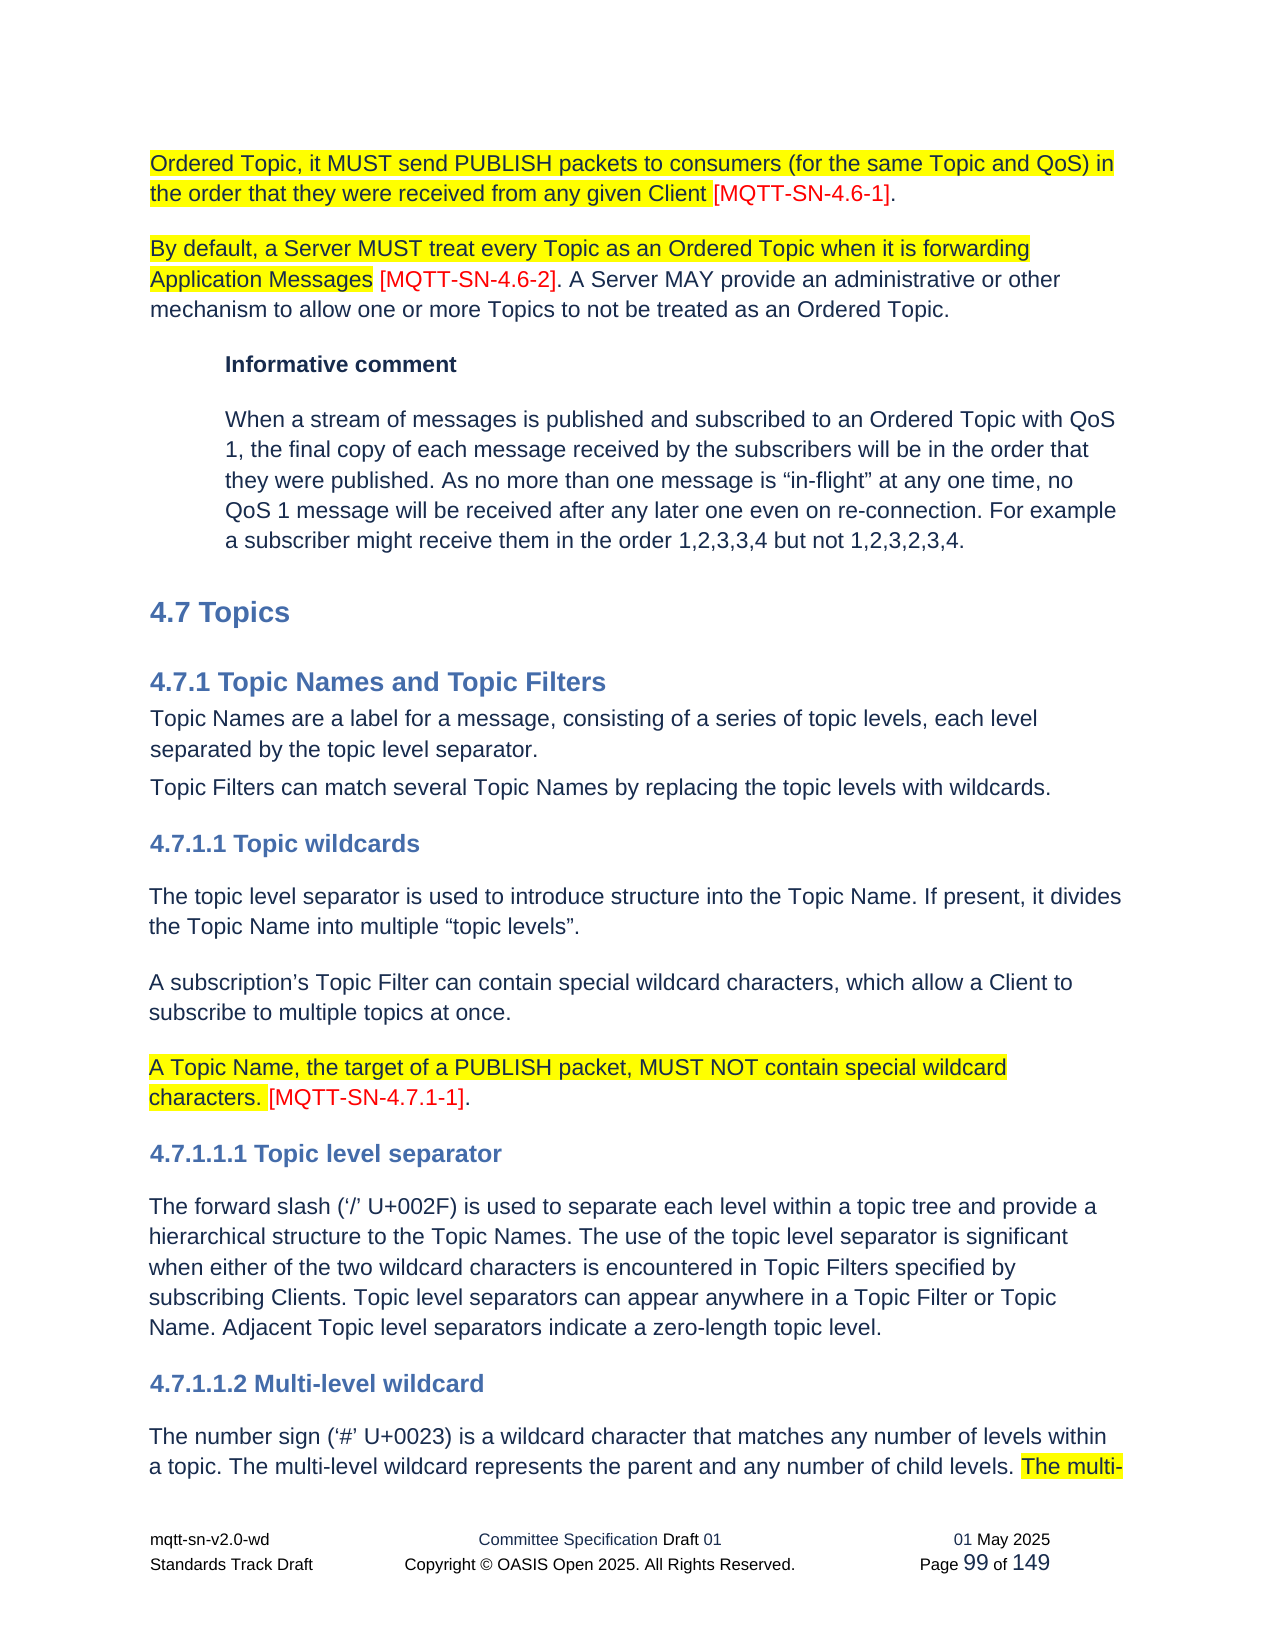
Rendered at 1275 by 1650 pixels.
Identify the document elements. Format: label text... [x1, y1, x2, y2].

text Ordered Topic, it MUST send PUBLISH packets to consumers (for the same Topic and QoS) in the order that they were received from any given Client [MQTT-SN-4.6-1]. [150, 150, 1125, 207]
text The number sign (‘#’ U+0023) is a wildcard character that matches any number of levels within a topic. The multi-level wildcard represents the parent and any number of child levels. The multi- [148, 1423, 1124, 1479]
text When a stream of messages is published and subscribed to an Ordered Topic with QoS 1, the final copy of each message received by the subscribers will be in the order that they were published. As no more than one message is “in-flight” at any one time, no QoS 1 message will be received after any later one even on re-connection. For example a subscriber might receive them in the order 1,2,3,3,4 but not 1,2,3,2,3,4. [225, 406, 1125, 553]
text A Topic Name, the target of a PUBLISH packet, MUST NOT contain special wildcard characters. [MQTT-SN-4.7.1-1]. [148, 1054, 1124, 1111]
text By default, a Server MUST treat every Topic as an Ordered Topic when it is forwarding Application Messages [MQTT-SN-4.6-2]. A Server MAY provide an administrative or other mechanism to allow one or more Topics to not be treated as an Ordered Topic. [150, 235, 1125, 322]
text Topic Names are a label for a message, consisting of a series of topic levels, each level separated by the topic level separator. [150, 705, 1124, 762]
text Topic Filters can match several Topic Names by replacing the topic levels with wildcards. [150, 774, 1124, 801]
subtitle 4.7.1.1.1 Topic level separator [150, 1139, 1124, 1168]
text The forward slash (‘/’ U+002F) is used to separate each level within a topic tree and provide a hierarchical structure to the Topic Names. The use of the topic level separator is significant when either of the two wildcard characters is encountered in Topic Filters specified by subscribing Clients. Topic level separators can appear anywhere in a Topic Filter or Topic Name. Adjacent Topic level separators indicate a zero-length topic level. [148, 1193, 1124, 1340]
subtitle 4.7 Topics [150, 595, 1022, 628]
text Informative comment [225, 351, 1125, 377]
subtitle 4.7.1.1.2 Multi-level wildcard [150, 1369, 1124, 1398]
subtitle 4.7.1.1 Topic wildcards [150, 829, 1124, 858]
subtitle 4.7.1 Topic Names and Topic Filters [150, 666, 1022, 697]
text A subscription’s Topic Filter can contain special wildcard characters, which allow a Client to subscribe to multiple topics at once. [148, 968, 1124, 1025]
text The topic level separator is used to introduce structure into the Topic Name. If present, it divides the Topic Name into multiple “topic levels”. [148, 883, 1124, 940]
